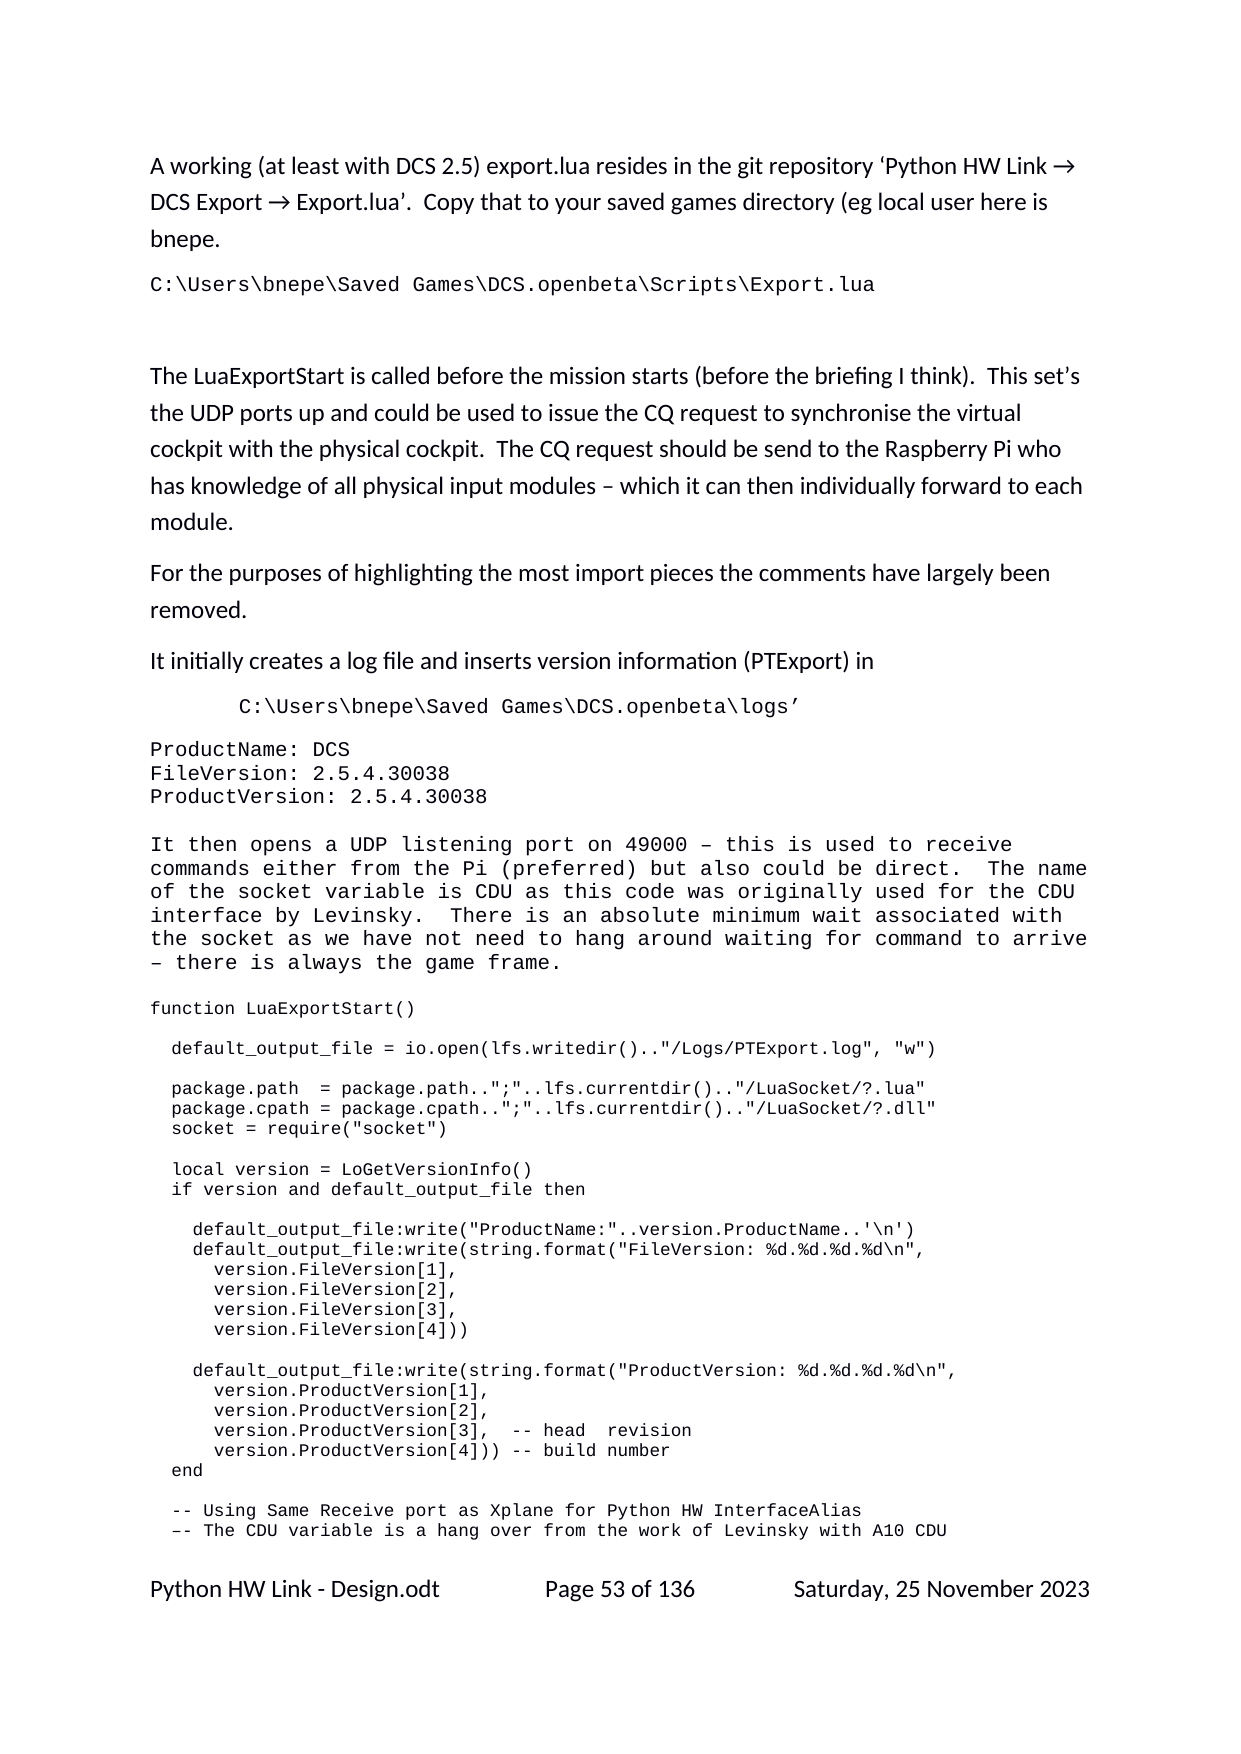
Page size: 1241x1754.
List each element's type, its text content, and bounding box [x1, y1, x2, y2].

text if version and default_output_file then [150, 1180, 1090, 1200]
text default_output_file = io.open(lfs.writedir().."/Logs/PTExport.log", "w") [150, 1039, 1090, 1060]
text package.path = package.path..";"..lfs.currentdir().."/LuaSocket/?.lua" [150, 1080, 1090, 1100]
text end [150, 1462, 1090, 1482]
text function LuaExportStart() [150, 999, 1090, 1019]
text default_output_file:write("ProductName:"..version.ProductName..'\n') [150, 1221, 1090, 1241]
text ProductName: DCS [150, 739, 1090, 763]
text It then opens a UDP listening port on 49000 – this is used to receive commands either from the Pi (preferred) but also could be direct. The name of the socket variable is CDU as this code was originally used for the CDU interface by Levinsky. There is an absolute minimum wait associated with the socket as we have not need to hang around waiting for command to arrive – there is always the game frame. [150, 834, 1090, 976]
text default_output_file:write(string.format("ProductVersion: %d.%d.%d.%d\n", [150, 1361, 1090, 1381]
text For the purposes of highlighting the most import pieces the comments have largely been removed. [150, 557, 1090, 624]
text A working (at least with DCS 2.5) export.lua resides in the git repository ‘Python HW Link → DCS Export → Export.lua’. Copy that to your saved games directory (eg local user here is bnepe. [150, 150, 1090, 254]
text socket = require("socket") [150, 1120, 1090, 1140]
text version.ProductVersion[1], [150, 1381, 1090, 1401]
text C:\Users\bnepe\Saved Games\DCS.openbeta\Scripts\Export.lua [150, 274, 1090, 298]
text It initially creates a log file and inserts version information (PTExport) in [150, 645, 1090, 676]
text The LuaExportStart is called before the mission starts (before the briefing I think). This set’s the UDP ports up and could be used to issue the CQ request to synchronise the virtual cockpit with the physical cockpit. The CQ request should be send to the Raspberry Pi who has knowledge of all physical input modules – which it can then individually forward to each module. [150, 360, 1090, 537]
text version.FileVersion[3], [150, 1301, 1090, 1321]
text default_output_file:write(string.format("FileVersion: %d.%d.%d.%d\n", [150, 1241, 1090, 1261]
text FileVersion: 2.5.4.30038 [150, 763, 1090, 787]
text version.FileVersion[2], [150, 1281, 1090, 1301]
text version.FileVersion[4])) [150, 1321, 1090, 1341]
text package.cpath = package.cpath..";"..lfs.currentdir().."/LuaSocket/?.dll" [150, 1100, 1090, 1120]
text local version = LoGetVersionInfo() [150, 1160, 1090, 1180]
text ProductVersion: 2.5.4.30038 [150, 787, 1090, 810]
text -- Using Same Receive port as Xplane for Python HW InterfaceAlias [150, 1502, 1090, 1522]
text version.ProductVersion[2], [150, 1401, 1090, 1422]
text –- The CDU variable is a hang over from the work of Levinsky with A10 CDU [150, 1522, 1090, 1542]
text version.FileVersion[1], [150, 1261, 1090, 1281]
text C:\Users\bnepe\Saved Games\DCS.openbeta\logs’ [150, 696, 1090, 720]
text version.ProductVersion[4])) -- build number [150, 1442, 1090, 1462]
text version.ProductVersion[3], -- head revision [150, 1422, 1090, 1442]
